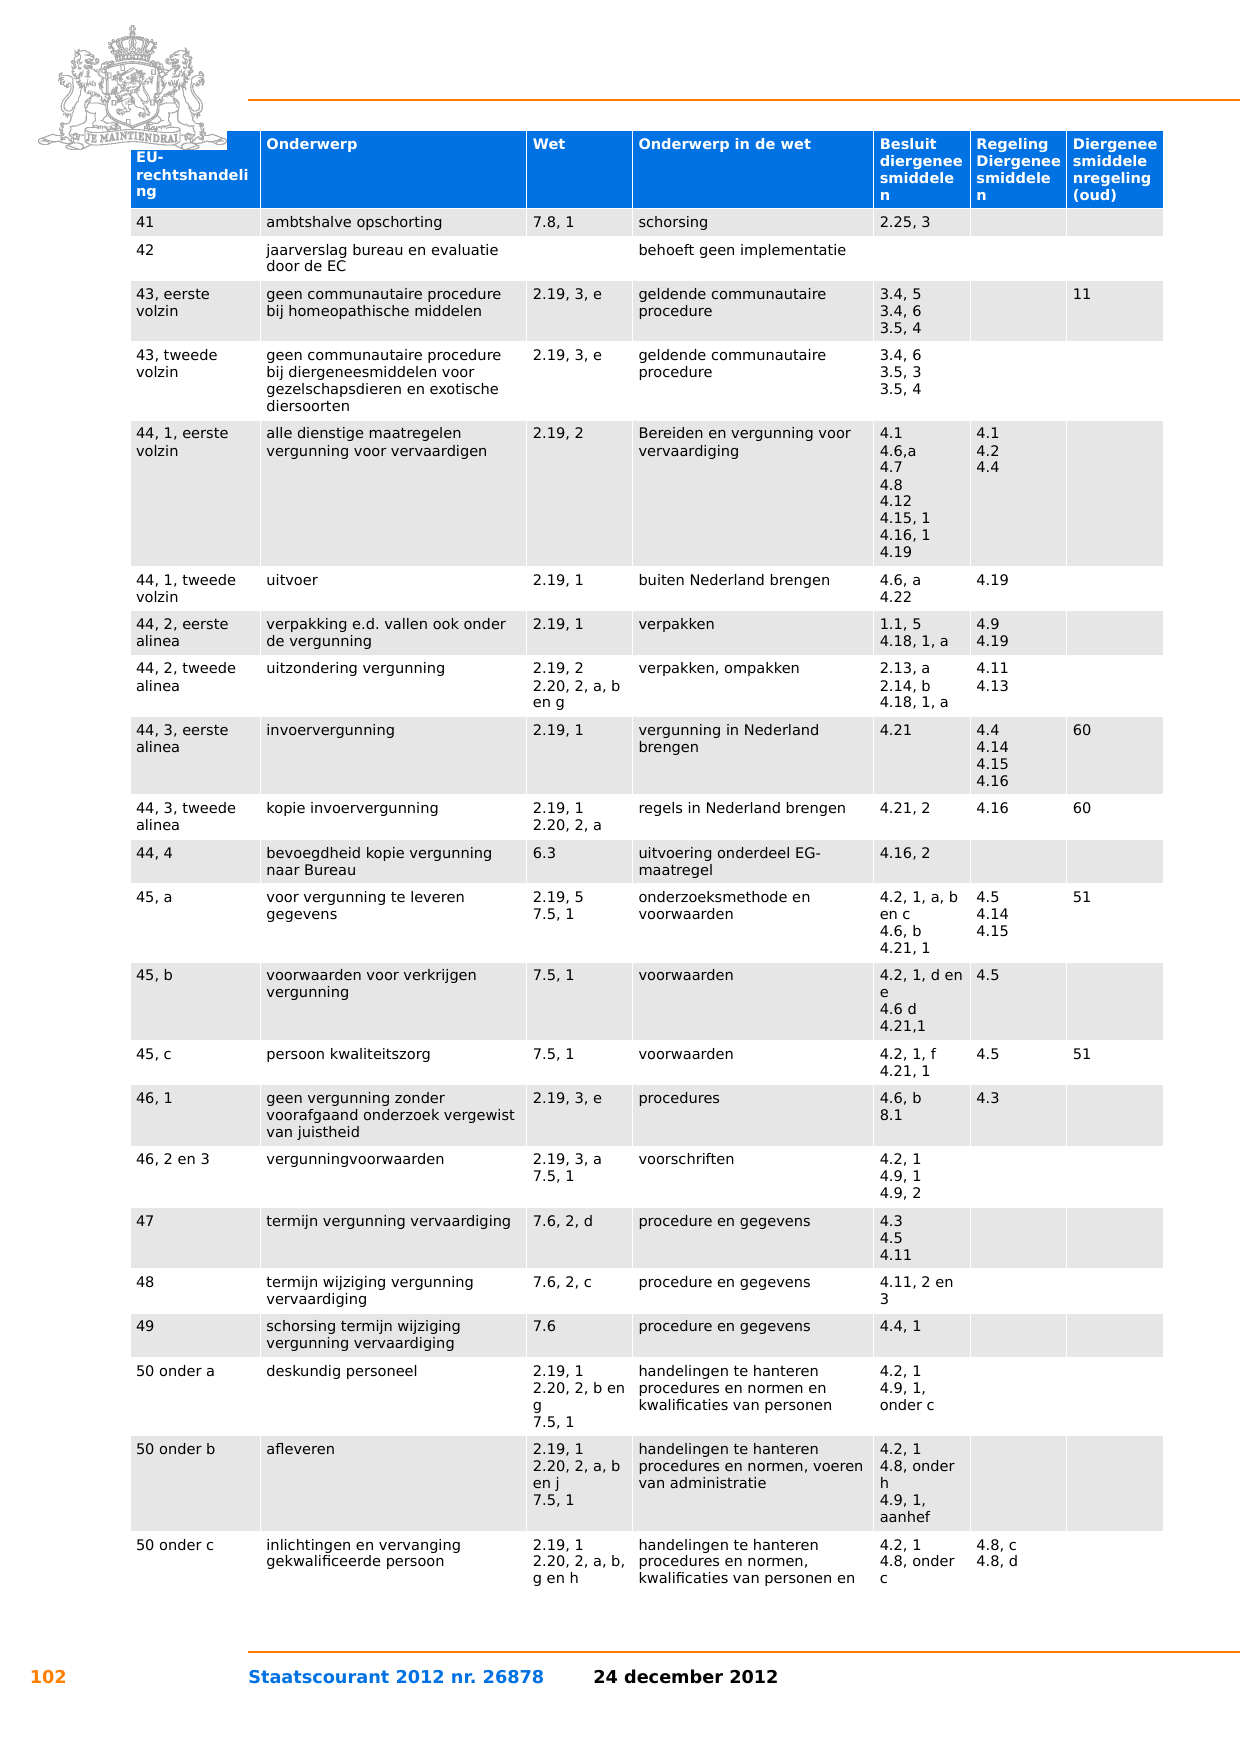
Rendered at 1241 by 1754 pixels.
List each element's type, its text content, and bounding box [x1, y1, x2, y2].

table_cell 4.11, 2 en 3 [874, 1269, 970, 1313]
table_cell [971, 343, 1066, 420]
table_cell 4.2, 1, d en e 4.6 d 4.21,1 [874, 963, 970, 1040]
table_cell uitzondering vergunning [261, 656, 526, 716]
table_cell 4.1 4.2 4.4 [971, 421, 1066, 566]
table_cell schorsing [633, 209, 873, 236]
table_cell 3.4, 6 3.5, 3 3.5, 4 [874, 343, 970, 420]
table_cell 51 [1067, 884, 1163, 961]
table_cell verpakken, ompakken [633, 656, 873, 716]
table_cell onderzoeksmethode en voorwaarden [633, 884, 873, 961]
table_cell 4.6, a 4.22 [874, 567, 970, 610]
table_cell 4.4, 1 [874, 1314, 970, 1357]
table_cell [971, 209, 1066, 236]
table_cell 51 [1067, 1041, 1163, 1084]
table_cell [1067, 1085, 1163, 1146]
table_cell [1067, 656, 1163, 716]
table_cell 2.19, 3, e [527, 281, 632, 341]
table_cell 50 onder b [131, 1436, 260, 1531]
table_cell 2.19, 1 2.20, 2, a, b en j 7.5, 1 [527, 1436, 632, 1531]
table_cell 4.5 [971, 963, 1066, 1040]
table_cell handelingen te hanteren procedures en normen, kwalificaties van personen en [633, 1532, 873, 1592]
table_cell 46, 2 en 3 [131, 1147, 260, 1207]
table_cell kopie invoervergunning [261, 795, 526, 839]
table_cell [971, 237, 1066, 280]
table_cell geldende communautaire procedure [633, 343, 873, 420]
table_cell voorwaarden [633, 1041, 873, 1084]
table_cell 4.19 [971, 567, 1066, 610]
table_cell termijn vergunning vervaardiging [261, 1208, 526, 1268]
table_cell 2.19, 3, e [527, 343, 632, 420]
table_cell 4.2, 1, f 4.21, 1 [874, 1041, 970, 1084]
table_cell 4.21 [874, 717, 970, 794]
table_cell [1067, 1436, 1163, 1531]
table_cell 4.16 [971, 795, 1066, 839]
table_cell 60 [1067, 795, 1163, 839]
table_cell [971, 1314, 1066, 1357]
table_cell 4.2, 1 4.9, 1, onder c [874, 1358, 970, 1435]
table_cell [1067, 1208, 1163, 1268]
table_cell geen vergunning zonder voorafgaand onderzoek vergewist van juistheid [261, 1085, 526, 1146]
table_cell 11 [1067, 281, 1163, 341]
table_cell procedure en gegevens [633, 1269, 873, 1313]
table_cell 4.5 [971, 1041, 1066, 1084]
table_cell [971, 840, 1066, 883]
table_cell [1067, 1269, 1163, 1313]
table_cell 4.4 4.14 4.15 4.16 [971, 717, 1066, 794]
table_cell handelingen te hanteren procedures en normen en kwalificaties van personen [633, 1358, 873, 1435]
table_cell 6.3 [527, 840, 632, 883]
table_cell 2.19, 1 2.20, 2, a [527, 795, 632, 839]
table_cell regels in Nederland brengen [633, 795, 873, 839]
table_header Besluit diergeneesmiddelen [874, 131, 970, 208]
table_cell buiten Nederland brengen [633, 567, 873, 610]
table_cell voorwaarden [633, 963, 873, 1040]
table_cell geldende communautaire procedure [633, 281, 873, 341]
table_cell [1067, 840, 1163, 883]
table_cell jaarverslag bureau en evaluatie door de EC [261, 237, 526, 280]
table_cell voor vergunning te leveren gegevens [261, 884, 526, 961]
table_cell handelingen te hanteren procedures en normen, voeren van administratie [633, 1436, 873, 1531]
table_cell 42 [131, 237, 260, 280]
table_cell [971, 1208, 1066, 1268]
table_cell 2.19, 1 [527, 717, 632, 794]
table_cell [1067, 343, 1163, 420]
table_cell 4.2, 1 4.9, 1 4.9, 2 [874, 1147, 970, 1207]
table_cell 2.19, 2 [527, 421, 632, 566]
table_cell 4.3 [971, 1085, 1066, 1146]
table_cell deskundig personeel [261, 1358, 526, 1435]
table_cell 4.16, 2 [874, 840, 970, 883]
table_cell 7.8, 1 [527, 209, 632, 236]
table_cell [1067, 1532, 1163, 1592]
table_cell [971, 281, 1066, 341]
table_cell 50 onder c [131, 1532, 260, 1592]
table_header Wet [527, 131, 632, 208]
table_cell 4.2, 1 4.8, onder h 4.9, 1, aanhef [874, 1436, 970, 1531]
table_cell 2.19, 1 [527, 567, 632, 610]
table_cell termijn wijziging vergunning vervaardiging [261, 1269, 526, 1313]
table_cell 4.1 4.6,a 4.7 4.8 4.12 4.15, 1 4.16, 1 4.19 [874, 421, 970, 566]
table_cell 4.5 4.14 4.15 [971, 884, 1066, 961]
table_header Onderwerp [261, 131, 526, 208]
table_cell 2.19, 1 [527, 611, 632, 655]
table_cell 44, 3, eerste alinea [131, 717, 260, 794]
table_cell 1.1, 5 4.18, 1, a [874, 611, 970, 655]
table_cell 7.5, 1 [527, 1041, 632, 1084]
table_cell [1067, 1147, 1163, 1207]
table_cell 2.19, 2 2.20, 2, a, b en g [527, 656, 632, 716]
table_cell 4.11 4.13 [971, 656, 1066, 716]
table_cell uitvoering onderdeel EG-maatregel [633, 840, 873, 883]
table_cell 43, tweede volzin [131, 343, 260, 420]
table_cell Bereiden en vergunning voor vervaardiging [633, 421, 873, 566]
table_cell 2.19, 5 7.5, 1 [527, 884, 632, 961]
table_cell 3.4, 5 3.4, 6 3.5, 4 [874, 281, 970, 341]
table_cell 46, 1 [131, 1085, 260, 1146]
table_cell vergunningvoorwaarden [261, 1147, 526, 1207]
table_cell procedure en gegevens [633, 1208, 873, 1268]
table_cell 44, 1, eerste volzin [131, 421, 260, 566]
table_cell 2.19, 3, a 7.5, 1 [527, 1147, 632, 1207]
table_cell [1067, 611, 1163, 655]
table_cell 45, a [131, 884, 260, 961]
table_cell 7.6, 2, d [527, 1208, 632, 1268]
table_cell 4.8, c 4.8, d [971, 1532, 1066, 1592]
table_cell 50 onder a [131, 1358, 260, 1435]
table_cell invoervergunning [261, 717, 526, 794]
table_cell [971, 1436, 1066, 1531]
table_cell [1067, 1358, 1163, 1435]
table_cell 44, 2, eerste alinea [131, 611, 260, 655]
table_cell procedure en gegevens [633, 1314, 873, 1357]
table_cell 2.25, 3 [874, 209, 970, 236]
table_cell 4.3 4.5 4.11 [874, 1208, 970, 1268]
table_cell 7.5, 1 [527, 963, 632, 1040]
table_cell voorschriften [633, 1147, 873, 1207]
table_cell [971, 1269, 1066, 1313]
table_cell [1067, 209, 1163, 236]
table_cell [1067, 1314, 1163, 1357]
table_cell 4.2, 1, a, b en c 4.6, b 4.21, 1 [874, 884, 970, 961]
table_cell 4.2, 1 4.8, onder c [874, 1532, 970, 1592]
table_cell 7.6 [527, 1314, 632, 1357]
table_header Regeling Diergeneesmiddelen [971, 131, 1066, 208]
table_cell 48 [131, 1269, 260, 1313]
table_cell [971, 1147, 1066, 1207]
table_cell 7.6, 2, c [527, 1269, 632, 1313]
table_cell afleveren [261, 1436, 526, 1531]
table_cell geen communautaire procedure bij diergeneesmiddelen voor gezelschapsdieren en exotische diersoorten [261, 343, 526, 420]
table_cell [1067, 237, 1163, 280]
table_cell 4.6, b 8.1 [874, 1085, 970, 1146]
table_cell 47 [131, 1208, 260, 1268]
table_cell alle dienstige maatregelen vergunning voor vervaardigen [261, 421, 526, 566]
table_cell 43, eerste volzin [131, 281, 260, 341]
table_cell [971, 1358, 1066, 1435]
table_cell geen communautaire procedure bij homeopathische middelen [261, 281, 526, 341]
table_header Onderwerp in de wet [633, 131, 873, 208]
table_cell 44, 2, tweede alinea [131, 656, 260, 716]
table_cell 44, 3, tweede alinea [131, 795, 260, 839]
table_header Diergeneesmiddelenregeling (oud) [1067, 131, 1163, 208]
table_cell schorsing termijn wijziging vergunning vervaardiging [261, 1314, 526, 1357]
table_cell [874, 237, 970, 280]
table_cell [1067, 421, 1163, 566]
table_cell 41 [131, 209, 260, 236]
table_header EU-rechtshandeling [131, 131, 260, 208]
table_cell 49 [131, 1314, 260, 1357]
table_cell 2.19, 3, e [527, 1085, 632, 1146]
table_cell 4.9 4.19 [971, 611, 1066, 655]
table_cell 2.19, 1 2.20, 2, a, b, g en h [527, 1532, 632, 1592]
table_cell inlichtingen en vervanging gekwalificeerde persoon [261, 1532, 526, 1592]
table_cell verpakking e.d. vallen ook onder de vergunning [261, 611, 526, 655]
table_cell 45, b [131, 963, 260, 1040]
table_cell 2.19, 1 2.20, 2, b en g 7.5, 1 [527, 1358, 632, 1435]
table_cell 44, 4 [131, 840, 260, 883]
table_cell persoon kwaliteitszorg [261, 1041, 526, 1084]
table_cell uitvoer [261, 567, 526, 610]
table_cell 45, c [131, 1041, 260, 1084]
table_cell 44, 1, tweede volzin [131, 567, 260, 610]
table_cell verpakken [633, 611, 873, 655]
table_cell vergunning in Nederland brengen [633, 717, 873, 794]
table_cell [527, 237, 632, 280]
table_cell bevoegdheid kopie vergunning naar Bureau [261, 840, 526, 883]
table_cell 2.13, a 2.14, b 4.18, 1, a [874, 656, 970, 716]
table_cell 60 [1067, 717, 1163, 794]
table_cell [1067, 567, 1163, 610]
table_cell voorwaarden voor verkrijgen vergunning [261, 963, 526, 1040]
table_cell ambtshalve opschorting [261, 209, 526, 236]
table_cell behoeft geen implementatie [633, 237, 873, 280]
table_cell [1067, 963, 1163, 1040]
picture [38, 25, 227, 150]
table_cell 4.21, 2 [874, 795, 970, 839]
table_cell procedures [633, 1085, 873, 1146]
